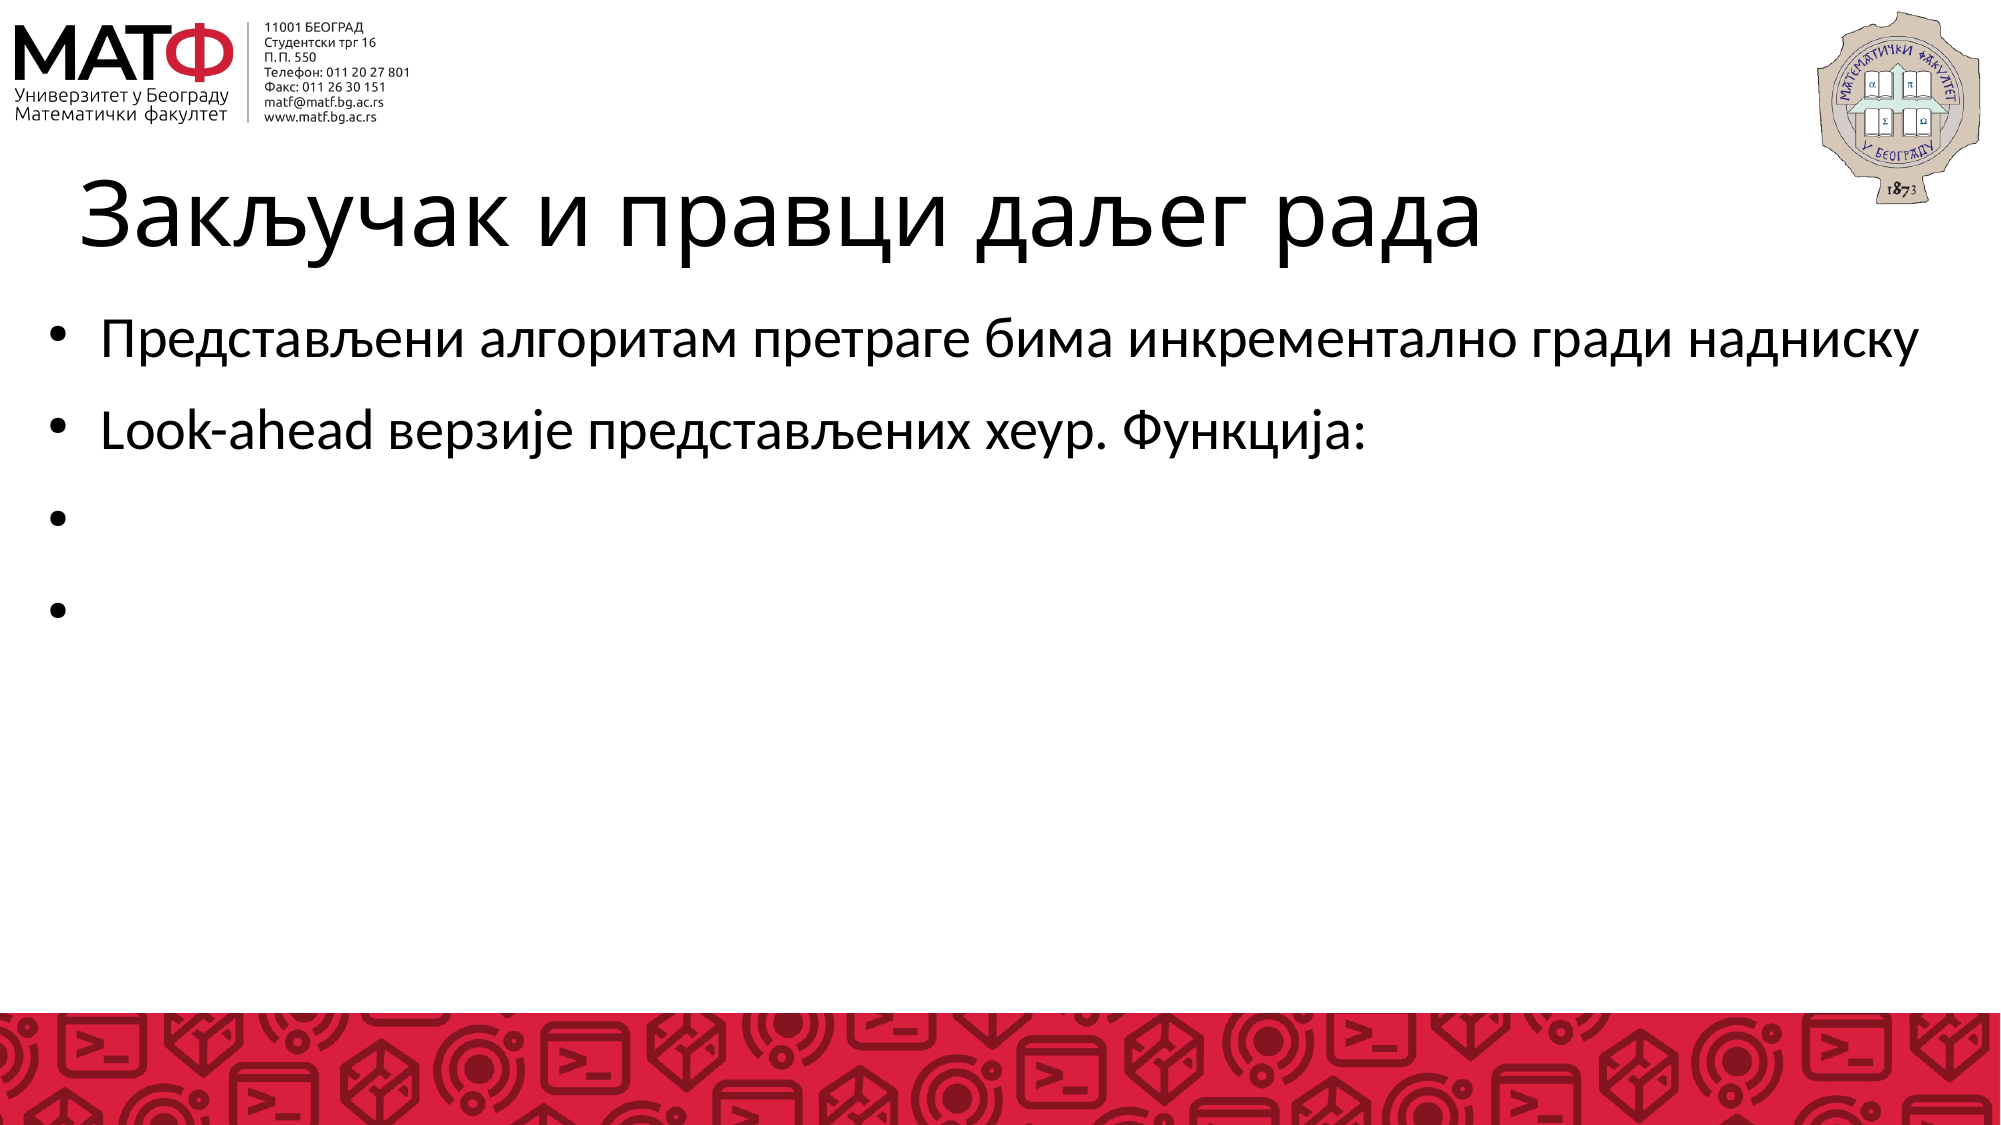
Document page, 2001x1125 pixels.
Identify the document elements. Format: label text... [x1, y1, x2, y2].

picture [1948, 0, 1995, 225]
picture [0, 0, 435, 147]
list Представљени алгоритам претраге бима инкрементално гради надниску Look-ahead верзије представљених хеур. Функција: [15, 299, 1981, 1014]
title Закључак и правци даљег рада [64, 155, 1863, 278]
picture [0, 1013, 2001, 1125]
